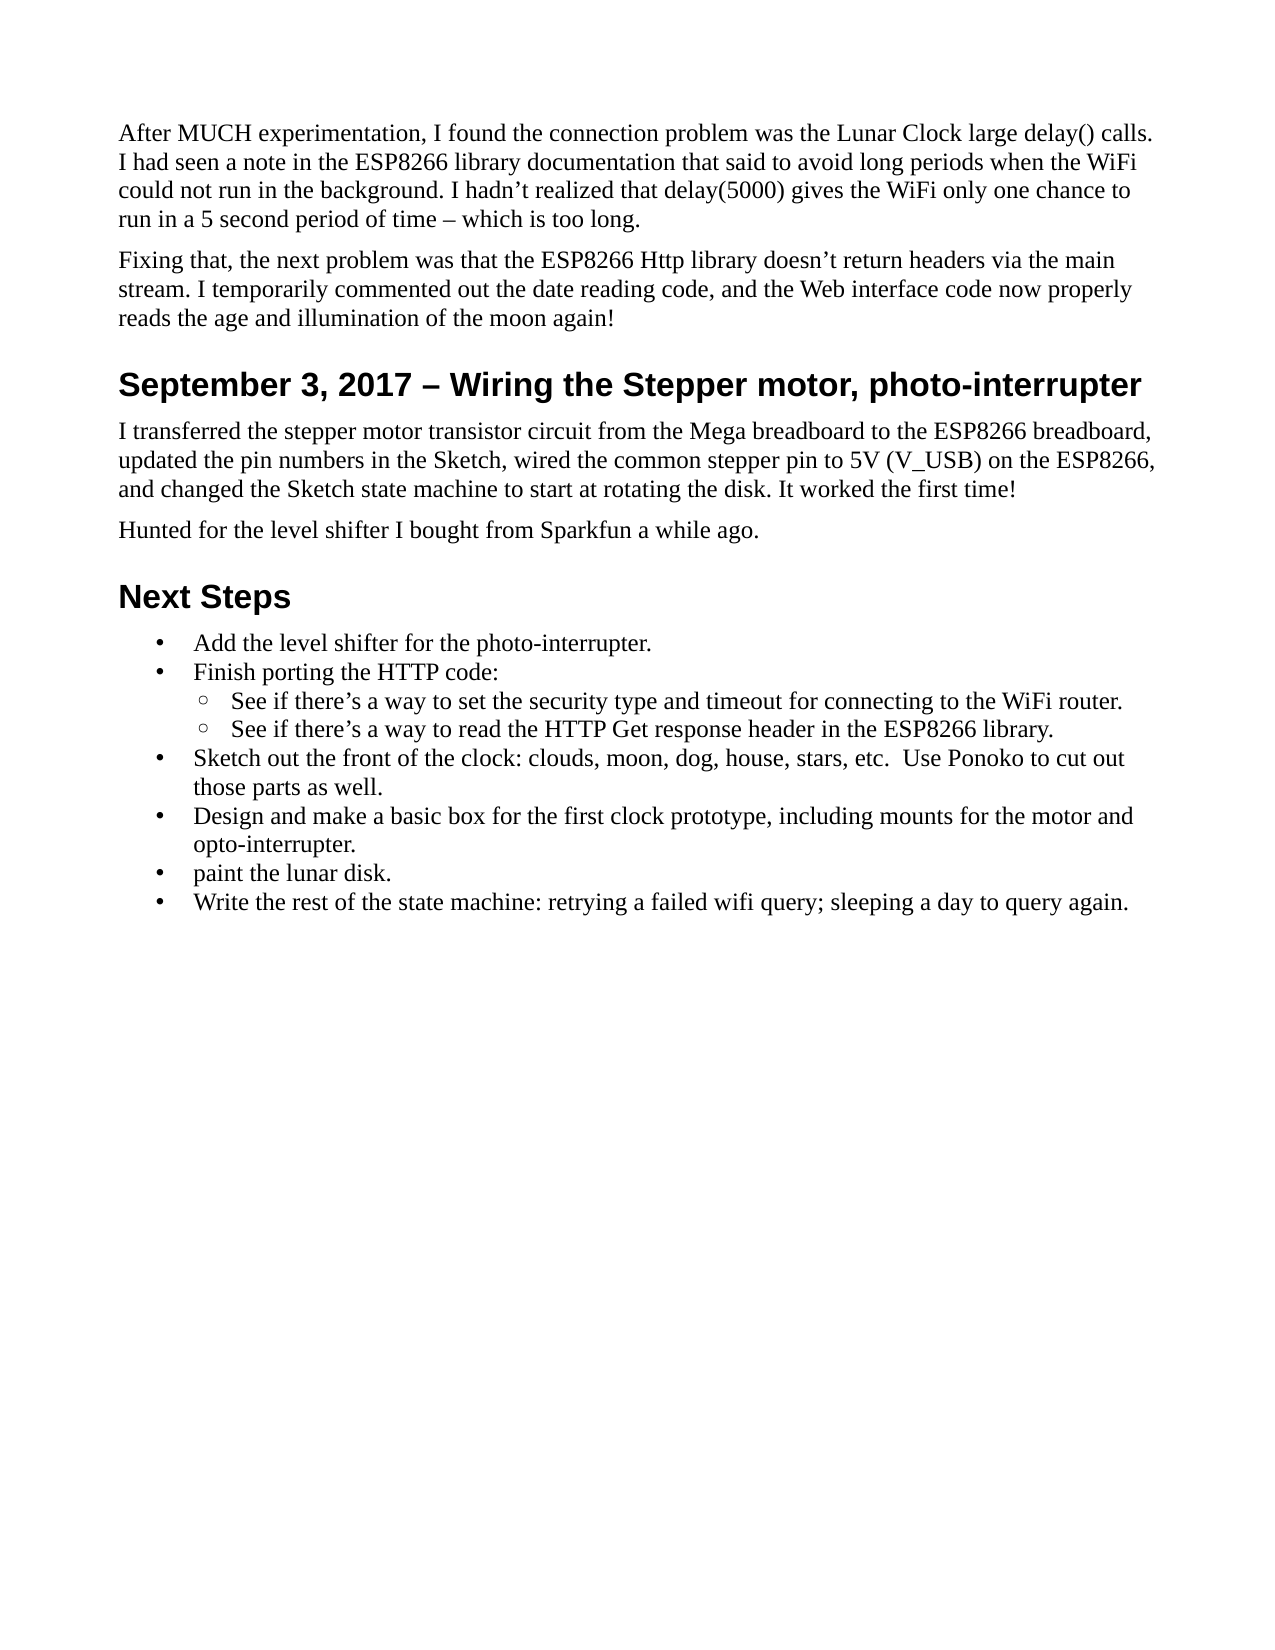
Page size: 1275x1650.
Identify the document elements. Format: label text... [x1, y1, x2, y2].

list Sketch out the front of the clock: clouds, moon, dog, house, stars, etc. Use Ponoko to cut out those parts as well. [156, 743, 1157, 801]
text After MUCH experimentation, I found the connection problem was the Lunar Clock large delay() calls. I had seen a note in the ESP8266 library documentation that said to avoid long periods when the WiFi could not run in the background. I hadn’t realized that delay(5000) gives the WiFi only one chance to run in a 5 second period of time – which is too long. [118, 118, 1157, 233]
text Fixing that, the next problem was that the ESP8266 Http library doesn’t return headers via the main stream. I temporarily commented out the date reading code, and the Web interface code now properly reads the age and illumination of the moon again! [118, 246, 1157, 332]
subtitle September 3, 2017 – Wiring the Stepper motor, photo-interrupter [118, 365, 1157, 404]
list See if there’s a way to set the security type and timeout for connecting to the WiFi router. [193, 686, 1157, 714]
text I transferred the stepper motor transistor circuit from the Mega breadboard to the ESP8266 breadboard, updated the pin numbers in the Sketch, wired the common stepper pin to 5V (V_USB) on the ESP8266, and changed the Sketch state machine to start at rotating the disk. It worked the first time! [118, 416, 1157, 503]
list paint the lunar disk. [156, 858, 1157, 887]
list Design and make a basic box for the first clock prototype, including mounts for the motor and opto-interrupter. [156, 801, 1157, 858]
list Add the level shifter for the photo-interrupter. [156, 628, 1157, 657]
subtitle Next Steps [118, 577, 1157, 616]
text Hunted for the level shifter I bought from Sparkfun a while ago. [118, 515, 1157, 544]
list Finish porting the HTTP code: [156, 657, 1157, 686]
list Write the rest of the state machine: retrying a failed wifi query; sleeping a day to query again. [156, 887, 1157, 916]
list See if there’s a way to read the HTTP Get response header in the ESP8266 library. [193, 714, 1157, 743]
